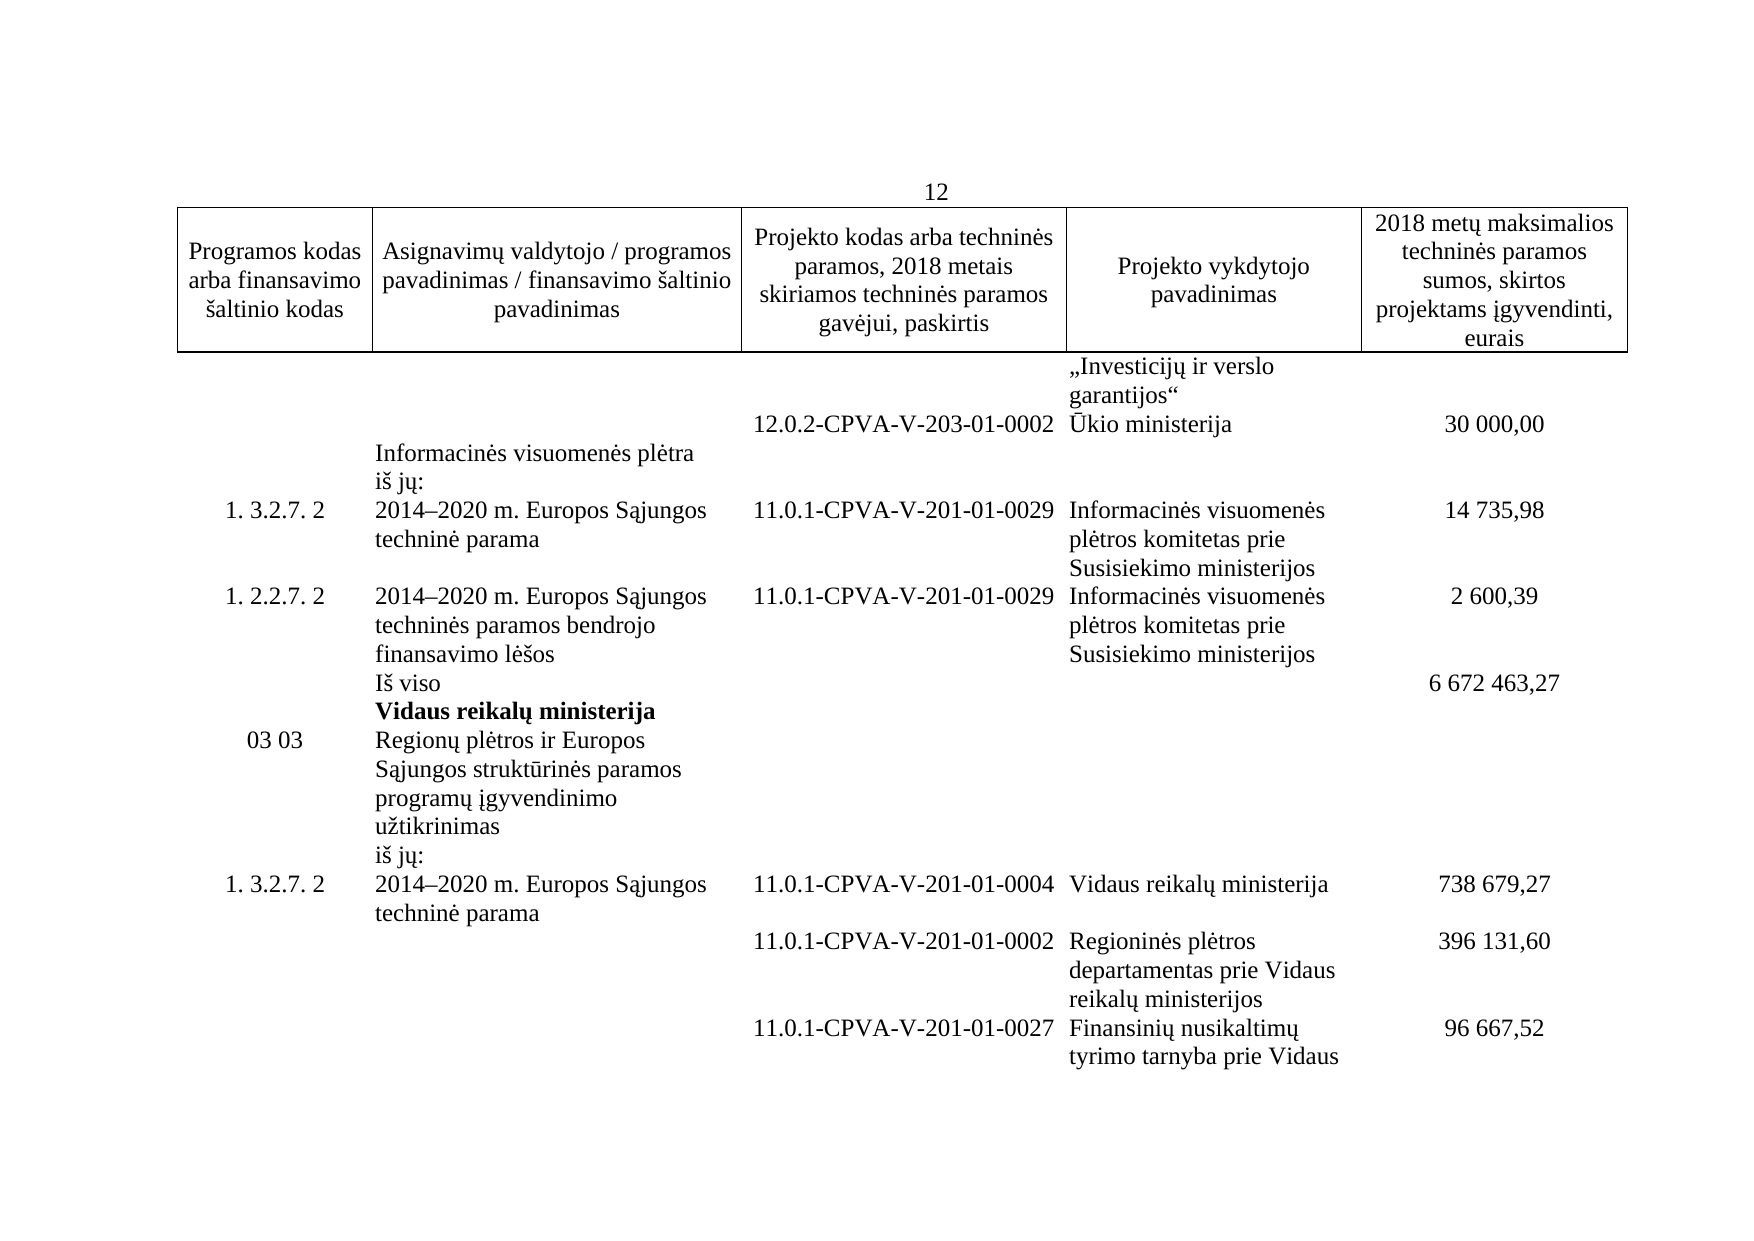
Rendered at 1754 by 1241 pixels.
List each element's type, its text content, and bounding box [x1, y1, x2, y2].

table_cell 6 672 463,27 [1361, 668, 1627, 696]
table_cell „Investicijų ir verslo garantijos“ [1066, 353, 1361, 409]
table_cell Regionų plėtros ir Europos Sąjungos struktūrinės paramos programų įgyvendinimo užtikrinimas [372, 725, 741, 840]
table_cell iš jų: [372, 466, 741, 495]
table_cell [1066, 725, 1361, 840]
table_cell [177, 466, 372, 495]
table_cell 11.0.1-CPVA-V-201-01-0029 [741, 581, 1066, 668]
table_cell 1. 3.2.7. 2 [177, 495, 372, 581]
table_cell [1361, 353, 1627, 409]
table_cell [1066, 438, 1361, 466]
table_cell 11.0.1-CPVA-V-201-01-0004 [741, 869, 1066, 926]
table_cell 11.0.1-CPVA-V-201-01-0002 [741, 926, 1066, 1013]
table_cell [741, 438, 1066, 466]
table_cell [372, 353, 741, 409]
table_cell [741, 466, 1066, 495]
table_cell [1361, 696, 1627, 725]
table_cell Informacinės visuomenės plėtros komitetas prie Susisiekimo ministerijos [1066, 581, 1361, 668]
table_cell [1361, 438, 1627, 466]
table_cell 14 735,98 [1361, 495, 1627, 581]
table_cell 396 131,60 [1361, 926, 1627, 1013]
table_cell [177, 926, 372, 1013]
table_cell Vidaus reikalų ministerija [372, 696, 741, 725]
table_cell 738 679,27 [1361, 869, 1627, 926]
table_cell [741, 725, 1066, 840]
table_cell 1. 2.2.7. 2 [177, 581, 372, 668]
table_cell [177, 668, 372, 696]
table_cell [1066, 466, 1361, 495]
table_cell [372, 1013, 741, 1070]
table_cell 11.0.1-CPVA-V-201-01-0027 [741, 1013, 1066, 1070]
table_cell [177, 1013, 372, 1070]
table_cell [741, 668, 1066, 696]
table_cell [1361, 725, 1627, 840]
table_cell 11.0.1-CPVA-V-201-01-0029 [741, 495, 1066, 581]
table_cell [177, 353, 372, 409]
table_header Programos kodas arba finansavimo šaltinio kodas [178, 208, 372, 351]
table_cell [741, 353, 1066, 409]
table_cell Iš viso [372, 668, 741, 696]
table_cell 96 667,52 [1361, 1013, 1627, 1070]
table_cell Finansinių nusikaltimų tyrimo tarnyba prie Vidaus [1066, 1013, 1361, 1070]
table_cell [177, 840, 372, 869]
table_cell Vidaus reikalų ministerija [1066, 869, 1361, 926]
table_header Asignavimų valdytojo / programos pavadinimas / finansavimo šaltinio pavadinimas [373, 208, 741, 351]
table_header Projekto vykdytojo pavadinimas [1067, 208, 1361, 351]
table_cell 2014–2020 m. Europos Sąjungos techninė parama [372, 869, 741, 926]
table_cell 2014–2020 m. Europos Sąjungos techninė parama [372, 495, 741, 581]
table_cell [1066, 668, 1361, 696]
table_cell Ūkio ministerija [1066, 409, 1361, 438]
table_cell 2014–2020 m. Europos Sąjungos techninės paramos bendrojo finansavimo lėšos [372, 581, 741, 668]
table_cell [1066, 696, 1361, 725]
table_cell [741, 696, 1066, 725]
table_cell 03 03 [177, 725, 372, 840]
table_cell [177, 409, 372, 438]
table_cell Informacinės visuomenės plėtros komitetas prie Susisiekimo ministerijos [1066, 495, 1361, 581]
table_cell 12.0.2-CPVA-V-203-01-0002 [741, 409, 1066, 438]
table_cell [372, 409, 741, 438]
table_cell [1361, 466, 1627, 495]
table_cell [741, 840, 1066, 869]
table_cell 30 000,00 [1361, 409, 1627, 438]
table_cell [1066, 840, 1361, 869]
table_header 2018 metų maksimalios techninės paramos sumos, skirtos projektams įgyvendinti, eurais [1362, 208, 1627, 351]
table_header Projekto kodas arba techninės paramos, 2018 metais skiriamos techninės paramos gavėjui, paskirtis [742, 208, 1066, 351]
table_cell [177, 696, 372, 725]
table_cell [1361, 840, 1627, 869]
table_cell iš jų: [372, 840, 741, 869]
table_cell 1. 3.2.7. 2 [177, 869, 372, 926]
table_cell [177, 438, 372, 466]
table_cell Regioninės plėtros departamentas prie Vidaus reikalų ministerijos [1066, 926, 1361, 1013]
table_cell 2 600,39 [1361, 581, 1627, 668]
table_cell Informacinės visuomenės plėtra [372, 438, 741, 466]
table_cell [372, 926, 741, 1013]
